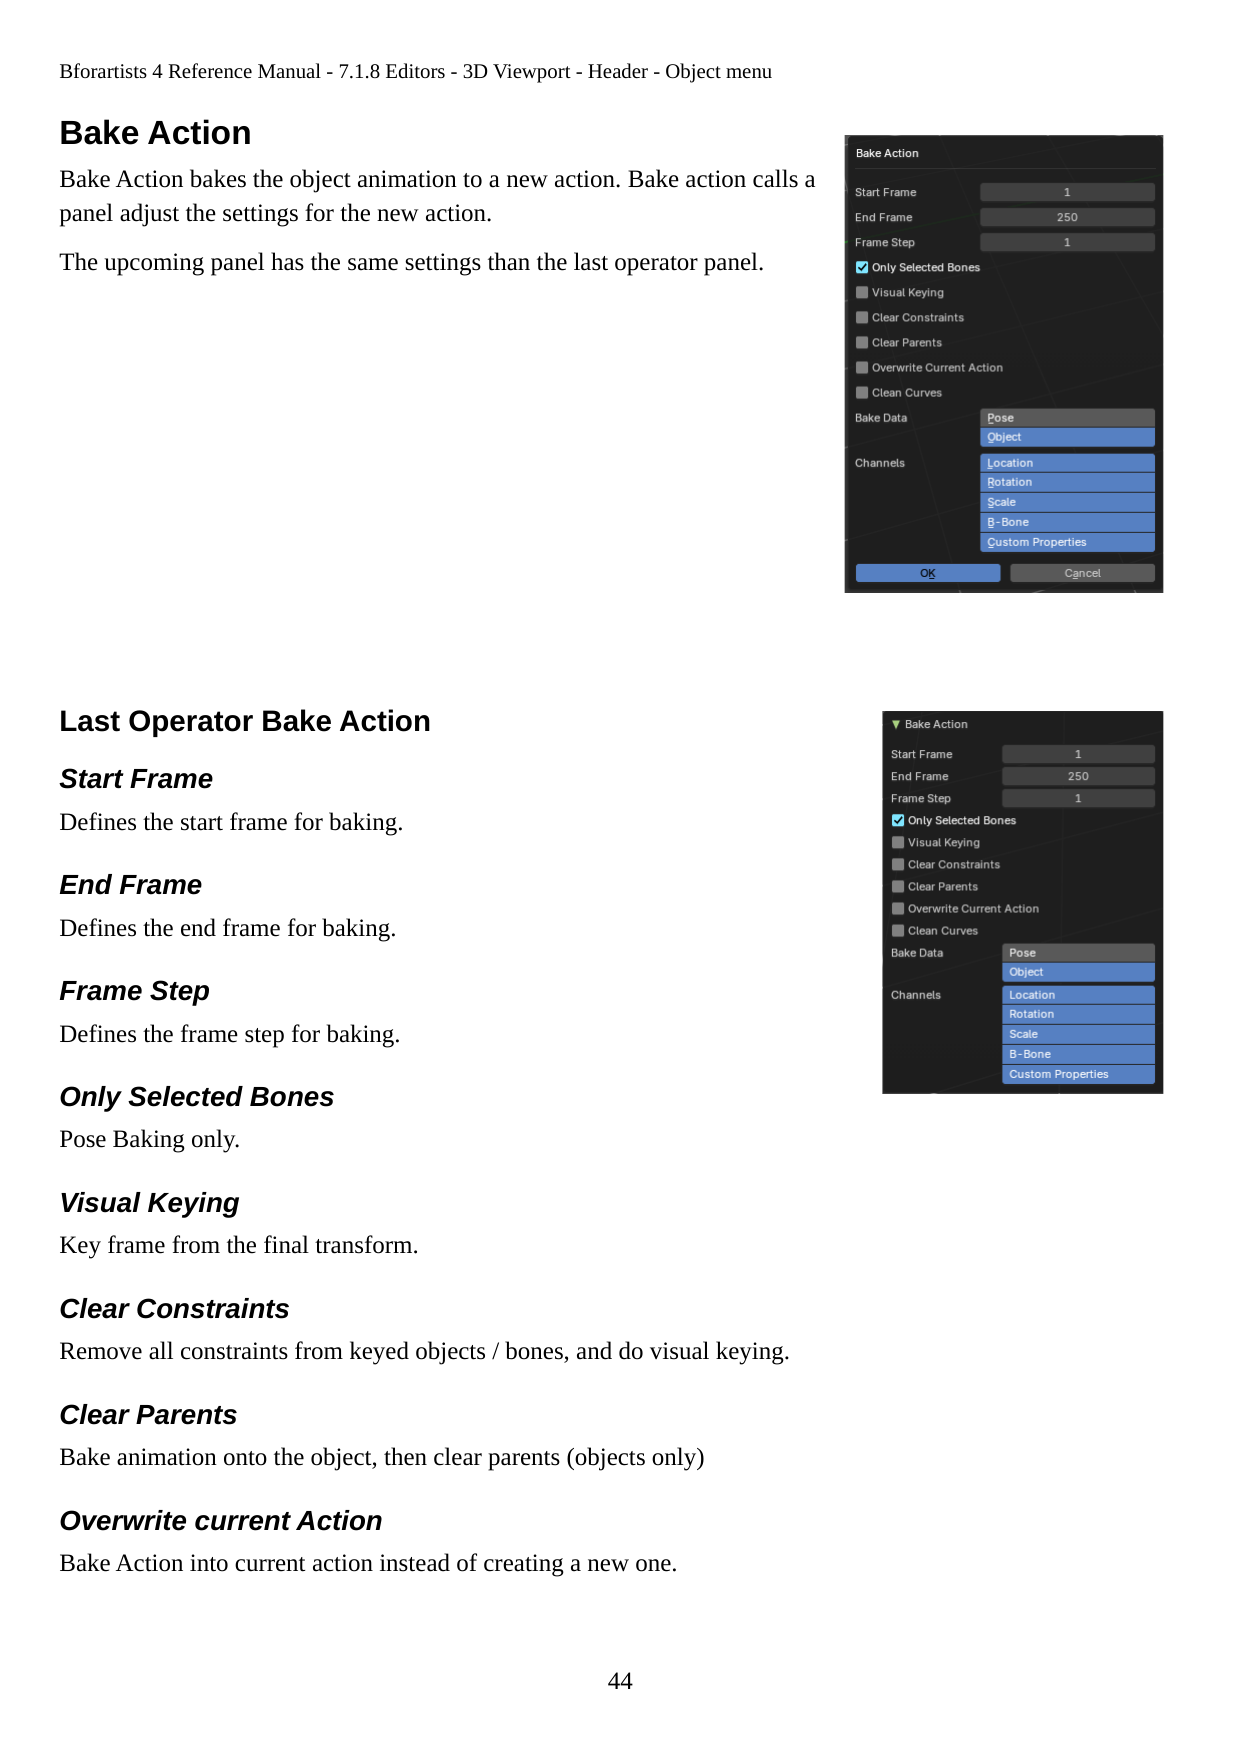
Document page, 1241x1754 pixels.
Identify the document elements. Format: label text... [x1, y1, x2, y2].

text Pose Baking only. [59, 1124, 1181, 1153]
subtitle [1164, 974, 1181, 1006]
text Defines the end frame for baking. [59, 913, 882, 941]
subtitle [1164, 762, 1181, 794]
subtitle Visual Keying [59, 1186, 1181, 1218]
subtitle [1164, 868, 1181, 900]
text Bake animation onto the object, then clear parents (objects only) [59, 1442, 1181, 1471]
picture [844, 135, 1164, 593]
subtitle Start Frame [59, 762, 882, 794]
subtitle Clear Parents [59, 1398, 1181, 1430]
text Defines the start frame for baking. [59, 807, 882, 836]
subtitle Frame Step [59, 974, 882, 1006]
text The upcoming panel has the same settings than the last operator panel. [59, 247, 844, 276]
subtitle Bake Action [59, 113, 1181, 151]
text Bake Action bakes the object animation to a new action. Bake action calls a panel adjust the settings for the new action. [59, 164, 844, 227]
picture [882, 711, 1164, 1094]
subtitle Clear Constraints [59, 1292, 1181, 1324]
text Defines the frame step for baking. [59, 1019, 882, 1047]
subtitle Last Operator Bake Action [59, 703, 1181, 737]
text Bake Action into current action instead of creating a new one. [59, 1548, 1181, 1577]
subtitle Only Selected Bones [59, 1080, 1181, 1112]
text Key frame from the final transform. [59, 1231, 1181, 1259]
subtitle End Frame [59, 868, 882, 900]
text Remove all constraints from keyed objects / bones, and do visual keying. [59, 1336, 1181, 1365]
subtitle Overwrite current Action [59, 1504, 1181, 1536]
